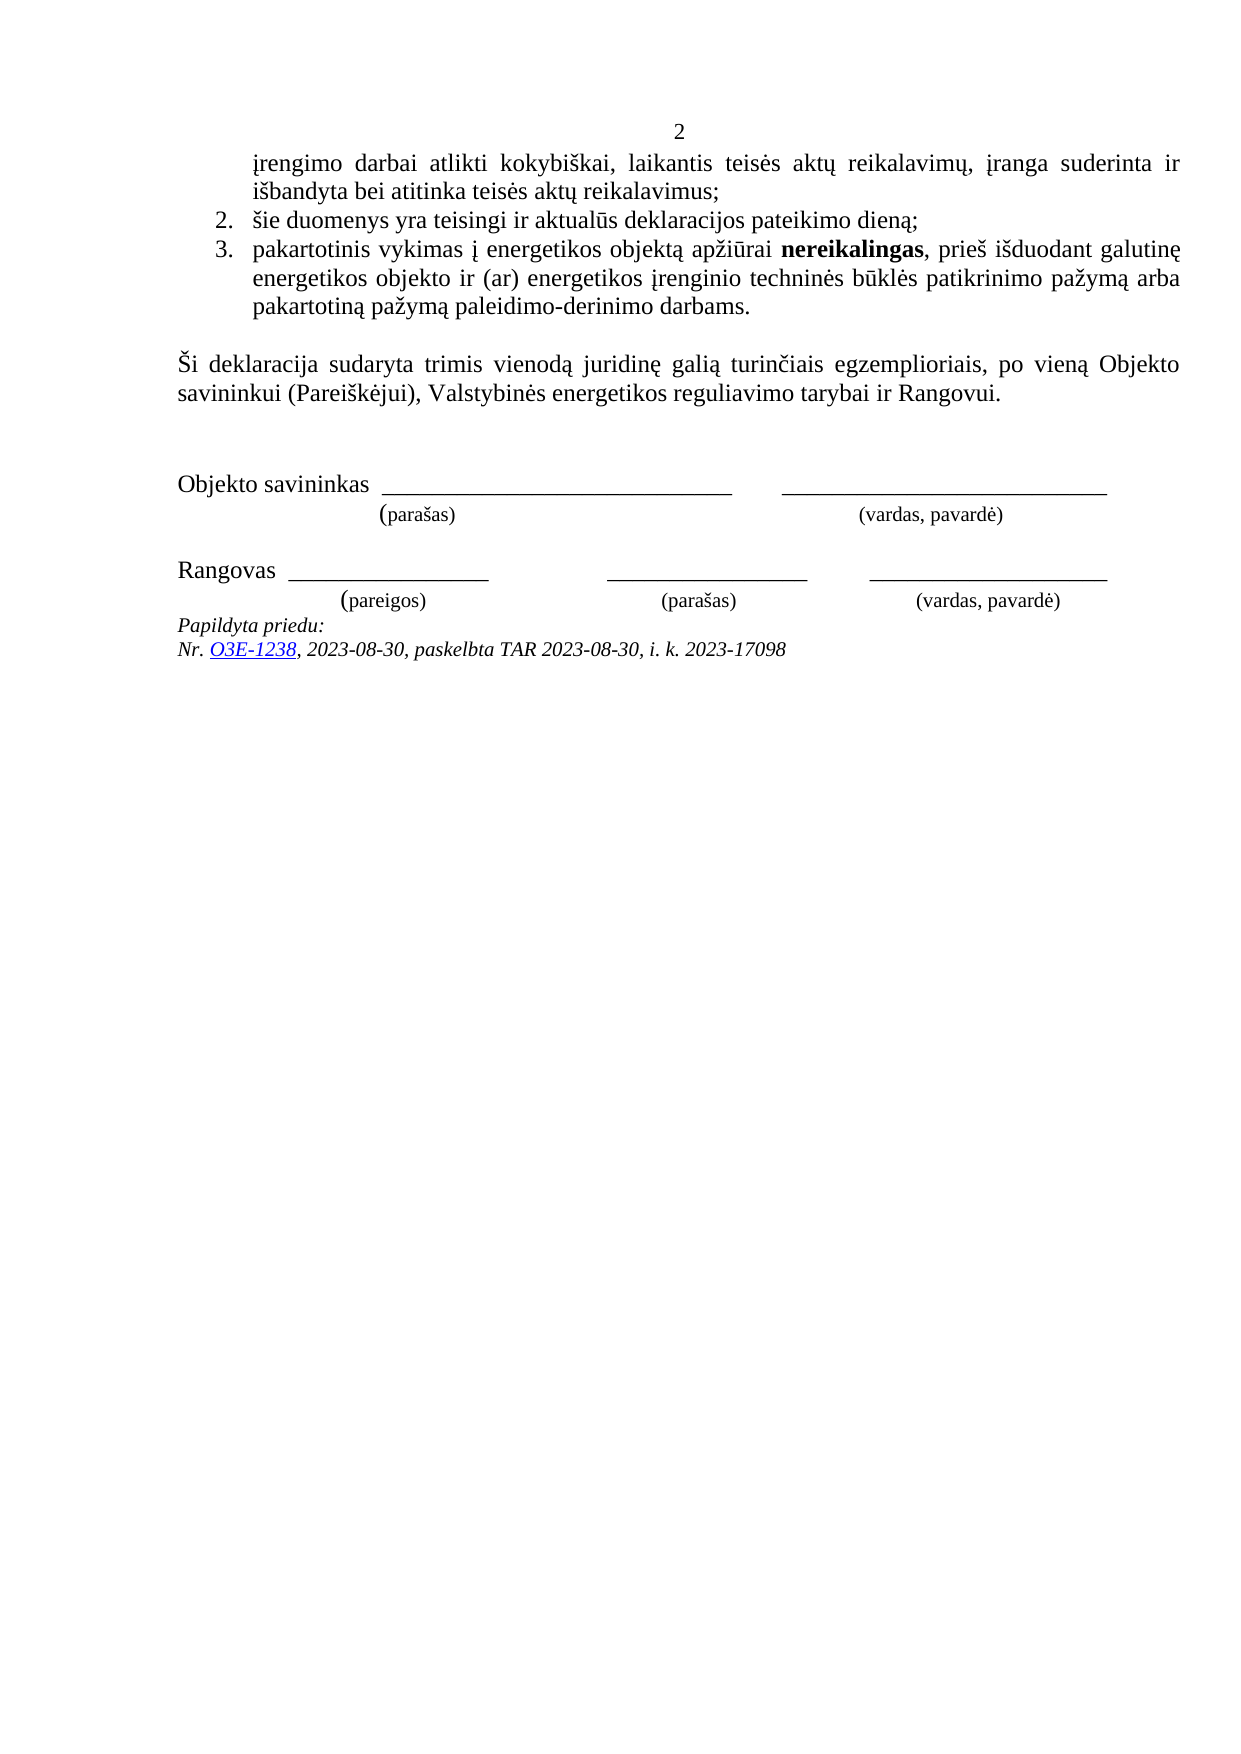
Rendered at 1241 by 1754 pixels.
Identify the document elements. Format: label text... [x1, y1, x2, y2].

text Nr. O3E-1238, 2023-08-30, paskelbta TAR 2023-08-30, i. k. 2023-17098 [177, 637, 1181, 661]
text (parašas) (vardas, pavardė) [177, 498, 1181, 527]
text 2. šie duomenys yra teisingi ir aktualūs deklaracijos pateikimo dieną; [215, 205, 1181, 234]
text Papildyta priedu: [177, 613, 1181, 637]
text Rangovas ________________ ________________ ___________________ [177, 555, 1181, 584]
text įrengimo darbai atlikti kokybiškai, laikantis teisės aktų reikalavimų, įranga suderinta ir išbandyta bei atitinka teisės aktų reikalavimus; [215, 148, 1181, 205]
text Ši deklaracija sudaryta trimis vienodą juridinę galią turinčiais egzemplioriais, po vieną Objekto savininkui (Pareiškėjui), Valstybinės energetikos reguliavimo tarybai ir Rangovui. [177, 349, 1181, 406]
text Objekto savininkas ____________________________ __________________________ [177, 469, 1181, 498]
text 3. pakartotinis vykimas į energetikos objektą apžiūrai nereikalingas, prieš išduodant galutinę energetikos objekto ir (ar) energetikos įrenginio techninės būklės patikrinimo pažymą arba pakartotiną pažymą paleidimo-derinimo darbams. [215, 234, 1181, 320]
text (pareigos) (parašas) (vardas, pavardė) [177, 584, 1181, 613]
